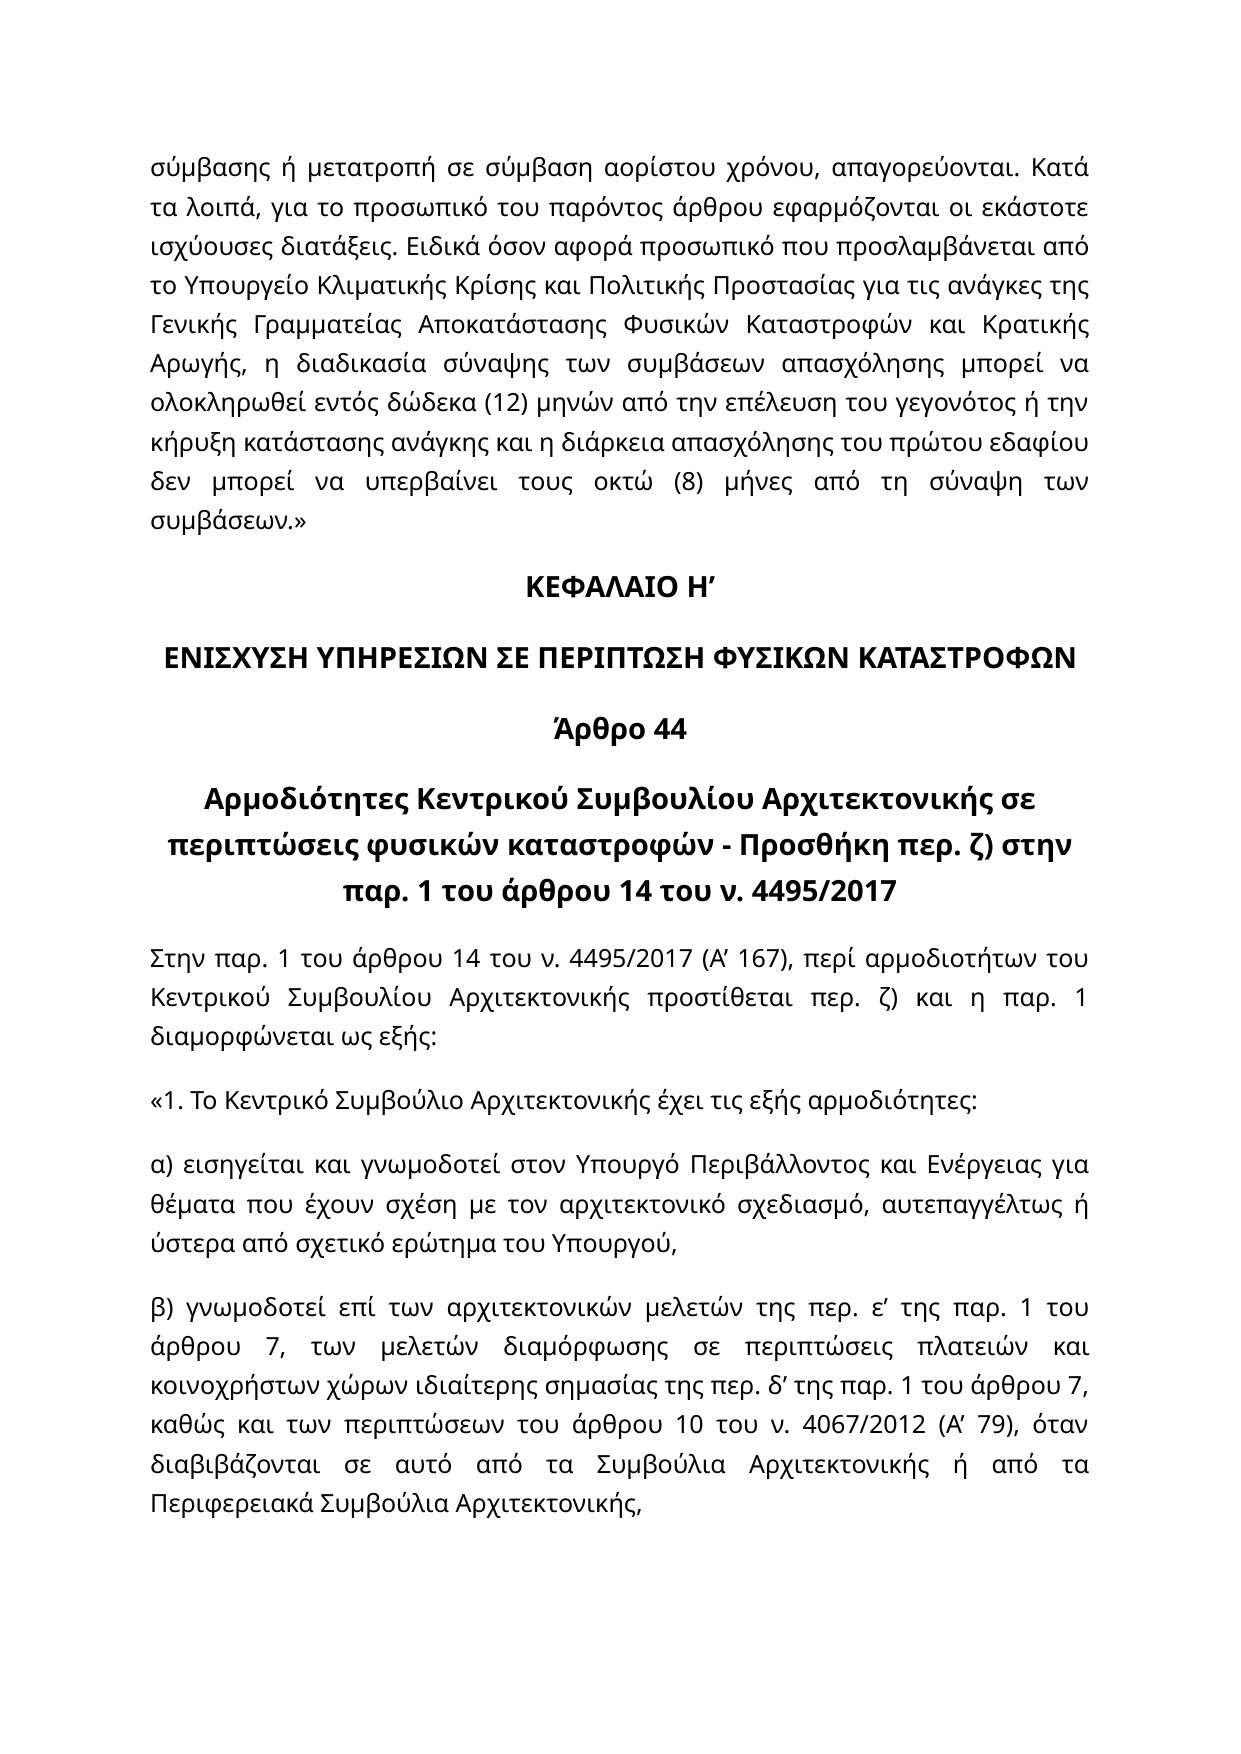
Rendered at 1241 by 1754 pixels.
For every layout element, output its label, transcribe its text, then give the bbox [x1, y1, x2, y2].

subtitle Άρθρο 44 [150, 708, 1090, 748]
subtitle ΕΝΙΣΧΥΣΗ ΥΠΗΡΕΣΙΩΝ ΣΕ ΠΕΡΙΠΤΩΣΗ ΦΥΣΙΚΩΝ ΚΑΤΑΣΤΡΟΦΩΝ [150, 637, 1090, 677]
text β) γνωμοδοτεί επί των αρχιτεκτονικών μελετών της περ. ε’ της παρ. 1 του άρθρου 7, των μελετών διαμόρφωσης σε περιπτώσεις πλατειών και κοινοχρήστων χώρων ιδιαίτερης σημασίας της περ. δ’ της παρ. 1 του άρθρου 7, καθώς και των περιπτώσεων του άρθρου 10 του ν. 4067/2012 (Α’ 79), όταν διαβιβάζονται σε αυτό από τα Συμβούλια Αρχιτεκτονικής ή από τα Περιφερειακά Συμβούλια Αρχιτεκτονικής, [150, 1289, 1090, 1519]
text «1. Το Κεντρικό Συμβούλιο Αρχιτεκτονικής έχει τις εξής αρμοδιότητες: [150, 1083, 1090, 1117]
text Στην παρ. 1 του άρθρου 14 του ν. 4495/2017 (Α’ 167), περί αρμοδιοτήτων του Κεντρικού Συμβουλίου Αρχιτεκτονικής προστίθεται περ. ζ) και η παρ. 1 διαμορφώνεται ως εξής: [150, 940, 1090, 1053]
text σύμβασης ή μετατροπή σε σύμβαση αορίστου χρόνου, απαγορεύονται. Κατά τα λοιπά, για το προσωπικό του παρόντος άρθρου εφαρμόζονται οι εκάστοτε ισχύουσες διατάξεις. Ειδικά όσον αφορά προσωπικό που προσλαμβάνεται από το Υπουργείο Κλιματικής Κρίσης και Πολιτικής Προστασίας για τις ανάγκες της Γενικής Γραμματείας Αποκατάστασης Φυσικών Καταστροφών και Κρατικής Αρωγής, η διαδικασία σύναψης των συμβάσεων απασχόλησης μπορεί να ολοκληρωθεί εντός δώδεκα (12) μηνών από την επέλευση του γεγονότος ή την κήρυξη κατάστασης ανάγκης και η διάρκεια απασχόλησης του πρώτου εδαφίου δεν μπορεί να υπερβαίνει τους οκτώ (8) μήνες από τη σύναψη των συμβάσεων.» [150, 150, 1090, 537]
subtitle Αρμοδιότητες Κεντρικού Συμβουλίου Αρχιτεκτονικής σε περιπτώσεις φυσικών καταστροφών - Προσθήκη περ. ζ) στην παρ. 1 του άρθρου 14 του ν. 4495/2017 [150, 778, 1090, 909]
subtitle ΚΕΦΑΛΑΙΟ Η’ [150, 567, 1090, 606]
text α) εισηγείται και γνωμοδοτεί στον Υπουργό Περιβάλλοντος και Ενέργειας για θέματα που έχουν σχέση με τον αρχιτεκτονικό σχεδιασμό, αυτεπαγγέλτως ή ύστερα από σχετικό ερώτημα του Υπουργού, [150, 1147, 1090, 1259]
